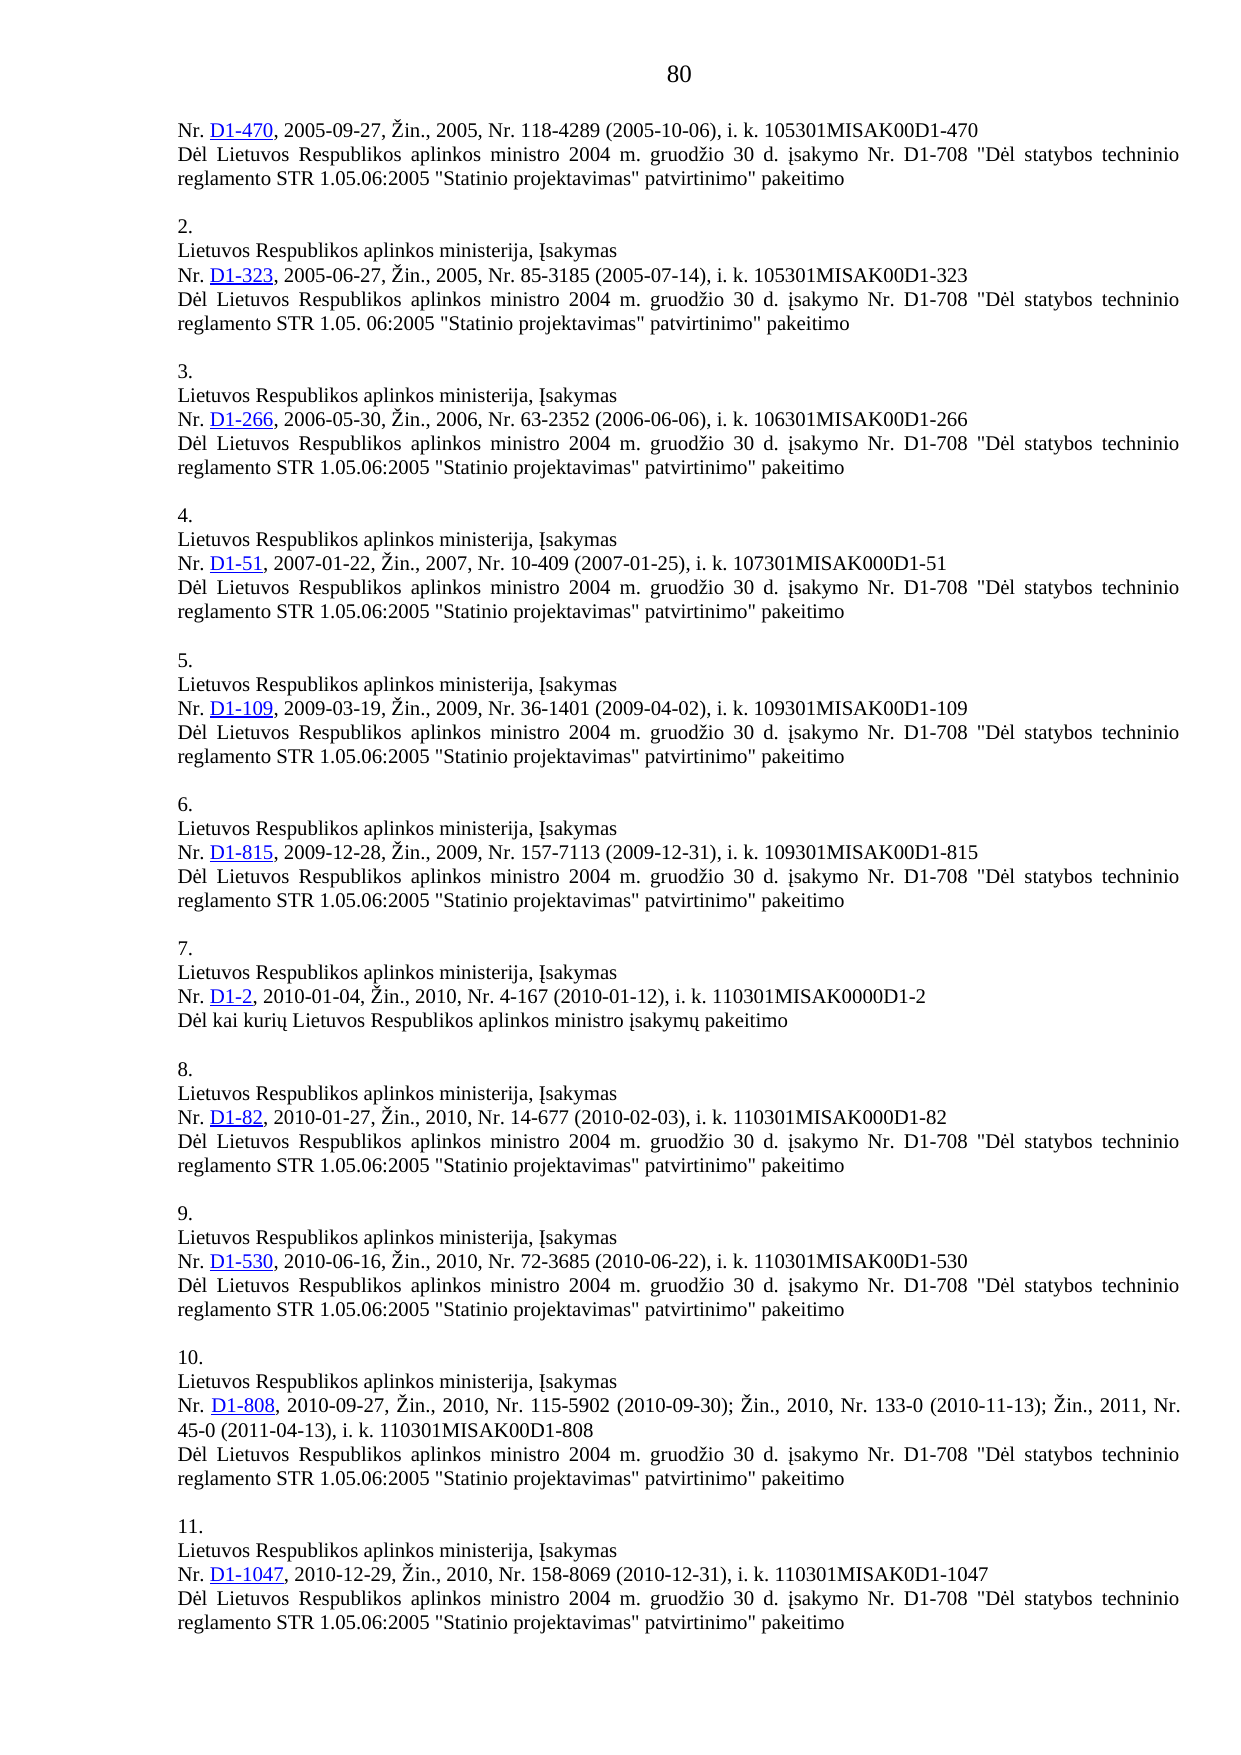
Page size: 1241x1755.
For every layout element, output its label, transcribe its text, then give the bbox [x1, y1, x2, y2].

text Nr. D1-2, 2010-01-04, Žin., 2010, Nr. 4-167 (2010-01-12), i. k. 110301MISAK0000D1-2 [177, 984, 1181, 1008]
text Lietuvos Respublikos aplinkos ministerija, Įsakymas [177, 960, 1181, 984]
text Dėl Lietuvos Respublikos aplinkos ministro 2004 m. gruodžio 30 d. įsakymo Nr. D1-708 "Dėl statybos techninio reglamento STR 1.05.06:2005 "Statinio projektavimas" patvirtinimo" pakeitimo [177, 720, 1181, 768]
text Lietuvos Respublikos aplinkos ministerija, Įsakymas [177, 238, 1181, 262]
text 7. [177, 936, 1181, 960]
text Nr. D1-266, 2006-05-30, Žin., 2006, Nr. 63-2352 (2006-06-06), i. k. 106301MISAK00D1-266 [177, 407, 1181, 431]
text Nr. D1-470, 2005-09-27, Žin., 2005, Nr. 118-4289 (2005-10-06), i. k. 105301MISAK00D1-470 [177, 118, 1181, 142]
text Nr. D1-109, 2009-03-19, Žin., 2009, Nr. 36-1401 (2009-04-02), i. k. 109301MISAK00D1-109 [177, 696, 1181, 720]
text Dėl Lietuvos Respublikos aplinkos ministro 2004 m. gruodžio 30 d. įsakymo Nr. D1-708 "Dėl statybos techninio reglamento STR 1.05.06:2005 "Statinio projektavimas" patvirtinimo" pakeitimo [177, 431, 1181, 479]
text Nr. D1-530, 2010-06-16, Žin., 2010, Nr. 72-3685 (2010-06-22), i. k. 110301MISAK00D1-530 [177, 1249, 1181, 1273]
text Dėl Lietuvos Respublikos aplinkos ministro 2004 m. gruodžio 30 d. įsakymo Nr. D1-708 "Dėl statybos techninio reglamento STR 1.05.06:2005 "Statinio projektavimas" patvirtinimo" pakeitimo [177, 142, 1181, 190]
text Dėl kai kurių Lietuvos Respublikos aplinkos ministro įsakymų pakeitimo [177, 1008, 1181, 1032]
text Dėl Lietuvos Respublikos aplinkos ministro 2004 m. gruodžio 30 d. įsakymo Nr. D1-708 "Dėl statybos techninio reglamento STR 1.05.06:2005 "Statinio projektavimas" patvirtinimo" pakeitimo [177, 864, 1181, 912]
text 8. [177, 1057, 1181, 1081]
text Lietuvos Respublikos aplinkos ministerija, Įsakymas [177, 816, 1181, 840]
text Dėl Lietuvos Respublikos aplinkos ministro 2004 m. gruodžio 30 d. įsakymo Nr. D1-708 "Dėl statybos techninio reglamento STR 1.05.06:2005 "Statinio projektavimas" patvirtinimo" pakeitimo [177, 1586, 1181, 1634]
text 4. [177, 503, 1181, 527]
text Nr. D1-51, 2007-01-22, Žin., 2007, Nr. 10-409 (2007-01-25), i. k. 107301MISAK000D1-51 [177, 551, 1181, 575]
text Dėl Lietuvos Respublikos aplinkos ministro 2004 m. gruodžio 30 d. įsakymo Nr. D1-708 "Dėl statybos techninio reglamento STR 1.05.06:2005 "Statinio projektavimas" patvirtinimo" pakeitimo [177, 1129, 1181, 1177]
text 9. [177, 1201, 1181, 1225]
text Nr. D1-1047, 2010-12-29, Žin., 2010, Nr. 158-8069 (2010-12-31), i. k. 110301MISAK0D1-1047 [177, 1562, 1181, 1586]
text Lietuvos Respublikos aplinkos ministerija, Įsakymas [177, 1081, 1181, 1105]
text 3. [177, 359, 1181, 383]
text Lietuvos Respublikos aplinkos ministerija, Įsakymas [177, 527, 1181, 551]
text Lietuvos Respublikos aplinkos ministerija, Įsakymas [177, 672, 1181, 696]
text Lietuvos Respublikos aplinkos ministerija, Įsakymas [177, 1538, 1181, 1562]
text Lietuvos Respublikos aplinkos ministerija, Įsakymas [177, 383, 1181, 407]
text Dėl Lietuvos Respublikos aplinkos ministro 2004 m. gruodžio 30 d. įsakymo Nr. D1-708 "Dėl statybos techninio reglamento STR 1.05.06:2005 "Statinio projektavimas" patvirtinimo" pakeitimo [177, 575, 1181, 623]
text Nr. D1-815, 2009-12-28, Žin., 2009, Nr. 157-7113 (2009-12-31), i. k. 109301MISAK00D1-815 [177, 840, 1181, 864]
text Lietuvos Respublikos aplinkos ministerija, Įsakymas [177, 1225, 1181, 1249]
text 6. [177, 792, 1181, 816]
text Dėl Lietuvos Respublikos aplinkos ministro 2004 m. gruodžio 30 d. įsakymo Nr. D1-708 "Dėl statybos techninio reglamento STR 1.05. 06:2005 "Statinio projektavimas" patvirtinimo" pakeitimo [177, 287, 1181, 335]
text 11. [177, 1514, 1181, 1538]
text Dėl Lietuvos Respublikos aplinkos ministro 2004 m. gruodžio 30 d. įsakymo Nr. D1-708 "Dėl statybos techninio reglamento STR 1.05.06:2005 "Statinio projektavimas" patvirtinimo" pakeitimo [177, 1273, 1181, 1321]
text Nr. D1-808, 2010-09-27, Žin., 2010, Nr. 115-5902 (2010-09-30); Žin., 2010, Nr. 133-0 (2010-11-13); Žin., 2011, Nr. 45-0 (2011-04-13), i. k. 110301MISAK00D1-808 [177, 1393, 1181, 1442]
text Nr. D1-82, 2010-01-27, Žin., 2010, Nr. 14-677 (2010-02-03), i. k. 110301MISAK000D1-82 [177, 1105, 1181, 1129]
text Nr. D1-323, 2005-06-27, Žin., 2005, Nr. 85-3185 (2005-07-14), i. k. 105301MISAK00D1-323 [177, 262, 1181, 287]
text 10. [177, 1345, 1181, 1369]
text 5. [177, 647, 1181, 672]
text Lietuvos Respublikos aplinkos ministerija, Įsakymas [177, 1369, 1181, 1393]
text 2. [177, 214, 1181, 238]
text Dėl Lietuvos Respublikos aplinkos ministro 2004 m. gruodžio 30 d. įsakymo Nr. D1-708 "Dėl statybos techninio reglamento STR 1.05.06:2005 "Statinio projektavimas" patvirtinimo" pakeitimo [177, 1442, 1181, 1490]
